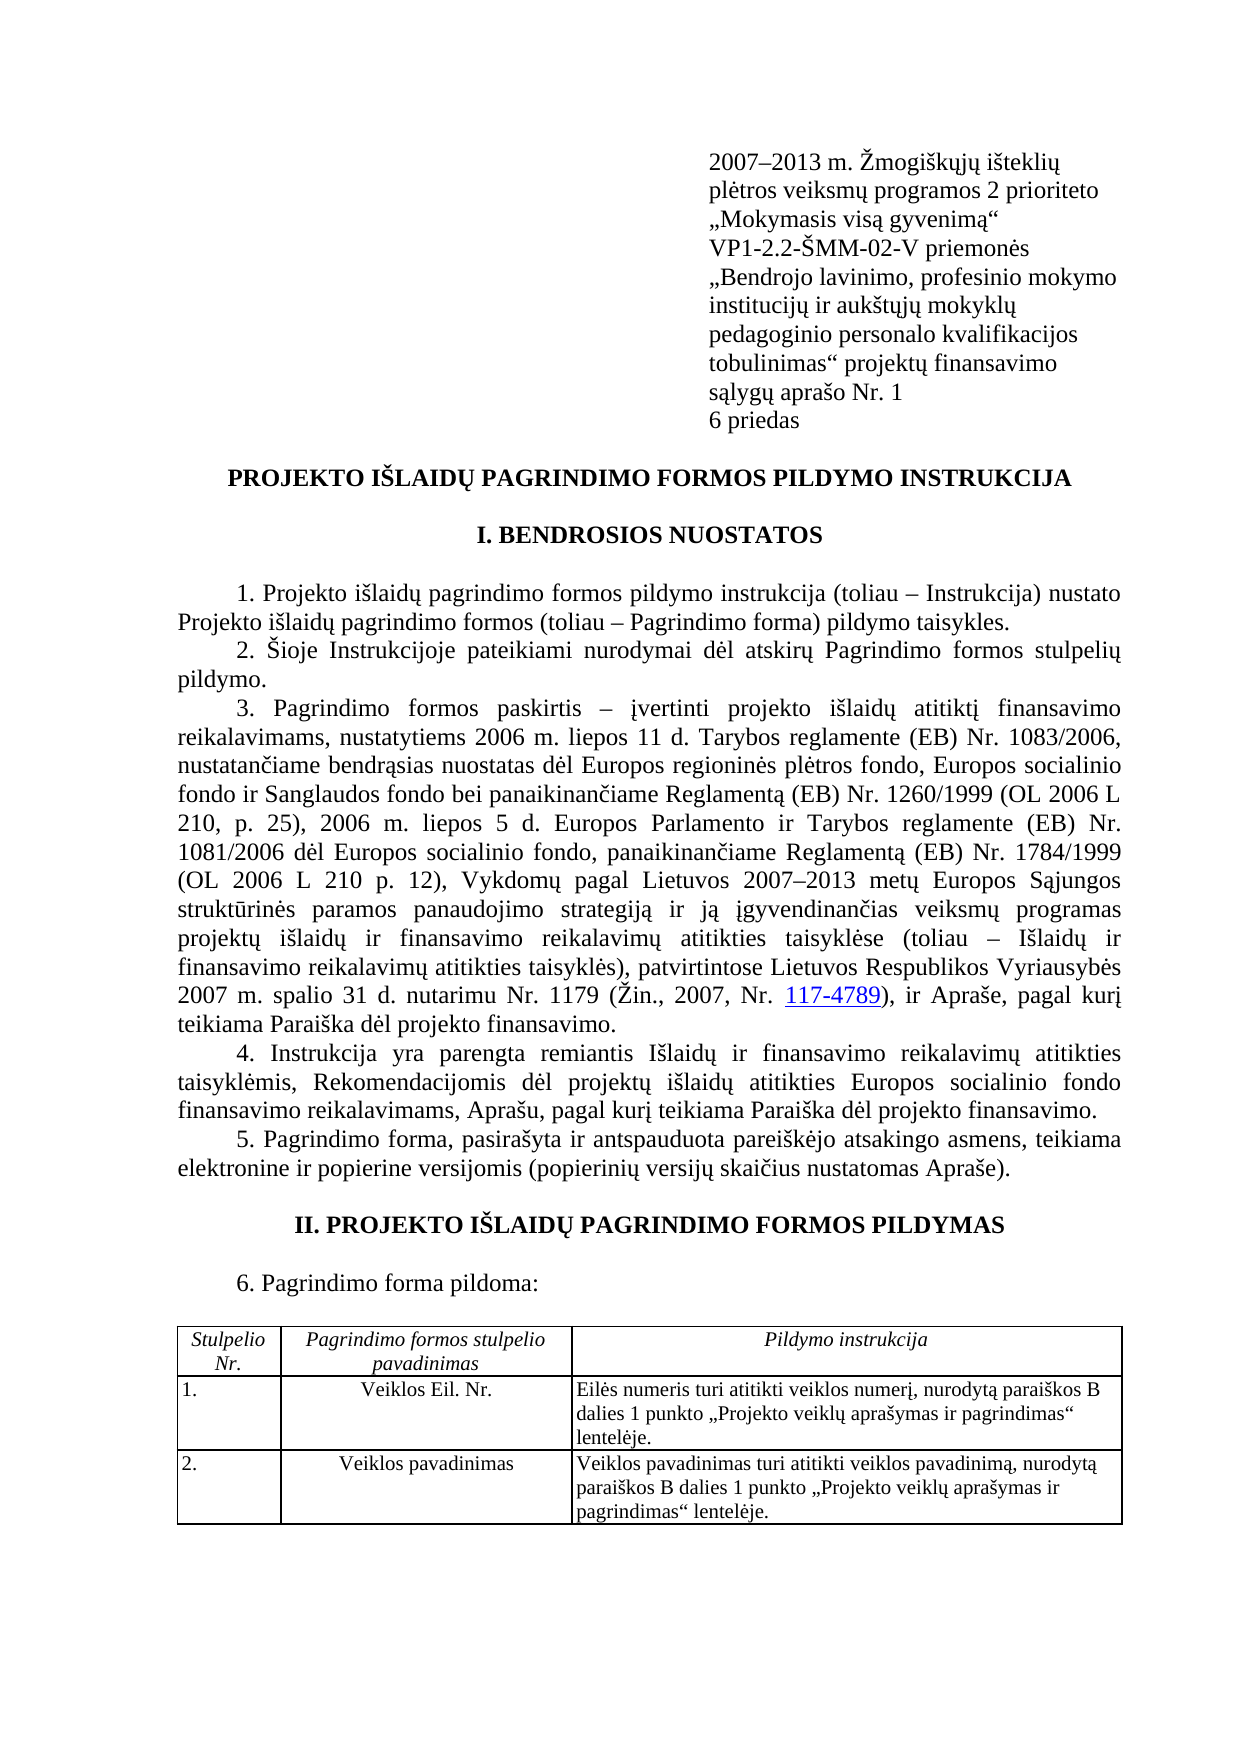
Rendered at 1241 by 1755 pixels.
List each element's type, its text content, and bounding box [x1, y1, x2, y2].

text 6 priedas [177, 406, 1122, 434]
text plėtros veiksmų programos 2 prioriteto [177, 176, 1122, 204]
text pedagoginio personalo kvalifikacijos [177, 319, 1122, 348]
table_cell 2. [178, 1451, 280, 1523]
table_header Pagrindimo formos stulpelio pavadinimas [282, 1327, 571, 1375]
table_cell Veiklos pavadinimas turi atitikti veiklos pavadinimą, nurodytą paraiškos B dalies 1 punkto „Projekto veiklų aprašymas ir pagrindimas“ lentelėje. [573, 1451, 1121, 1523]
table_header Stulpelio Nr. [178, 1327, 280, 1375]
text institucijų ir aukštųjų mokyklų [177, 291, 1122, 319]
text I. BENDROSIOS NUOSTATOS [177, 521, 1122, 549]
text II. PROJEKTO IŠLAIDŲ PAGRINDIMO FORMOS PILDYMAS [177, 1211, 1122, 1239]
text „Mokymasis visą gyvenimą“ [177, 204, 1122, 233]
table_cell Eilės numeris turi atitikti veiklos numerį, nurodytą paraiškos B dalies 1 punkto „Projekto veiklų aprašymas ir pagrindimas“ lentelėje. [573, 1377, 1121, 1449]
text 2. Šioje Instrukcijoje pateikiami nurodymai dėl atskirų Pagrindimo formos stulpelių pildymo. [177, 636, 1122, 693]
text sąlygų aprašo Nr. 1 [177, 377, 1122, 406]
text tobulinimas“ projektų finansavimo [177, 348, 1122, 377]
table_cell 1. [178, 1377, 280, 1449]
table_cell Veiklos Eil. Nr. [282, 1377, 571, 1449]
text 3. Pagrindimo formos paskirtis – įvertinti projekto išlaidų atitiktį finansavimo reikalavimams, nustatytiems 2006 m. liepos 11 d. Tarybos reglamente (EB) Nr. 1083/2006, nustatančiame bendrąsias nuostatas dėl Europos regioninės plėtros fondo, Europos socialinio fondo ir Sanglaudos fondo bei panaikinančiame Reglamentą (EB) Nr. 1260/1999 (OL 2006 L 210, p. 25), 2006 m. liepos 5 d. Europos Parlamento ir Tarybos reglamente (EB) Nr. 1081/2006 dėl Europos socialinio fondo, panaikinančiame Reglamentą (EB) Nr. 1784/1999 (OL 2006 L 210 p. 12), Vykdomų pagal Lietuvos 2007–2013 metų Europos Sąjungos struktūrinės paramos panaudojimo strategiją ir ją įgyvendinančias veiksmų programas projektų išlaidų ir finansavimo reikalavimų atitikties taisyklėse (toliau – Išlaidų ir finansavimo reikalavimų atitikties taisyklės), patvirtintose Lietuvos Respublikos Vyriausybės 2007 m. spalio 31 d. nutarimu Nr. 1179 (Žin., 2007, Nr. 117-4789), ir Apraše, pagal kurį teikiama Paraiška dėl projekto finansavimo. [177, 693, 1122, 1038]
text 2007–2013 m. Žmogiškųjų išteklių [177, 147, 1122, 176]
text „Bendrojo lavinimo, profesinio mokymo [177, 262, 1122, 291]
table_header Pildymo instrukcija [573, 1327, 1121, 1375]
text PROJEKTO IŠLAIDŲ PAGRINDIMO FORMOS PILDYMO INSTRUKCIJA [177, 463, 1122, 492]
text 1. Projekto išlaidų pagrindimo formos pildymo instrukcija (toliau – Instrukcija) nustato Projekto išlaidų pagrindimo formos (toliau – Pagrindimo forma) pildymo taisykles. [177, 578, 1122, 636]
text 5. Pagrindimo forma, pasirašyta ir antspauduota pareiškėjo atsakingo asmens, teikiama elektronine ir popierine versijomis (popierinių versijų skaičius nustatomas Apraše). [177, 1124, 1122, 1182]
text 4. Instrukcija yra parengta remiantis Išlaidų ir finansavimo reikalavimų atitikties taisyklėmis, Rekomendacijomis dėl projektų išlaidų atitikties Europos socialinio fondo finansavimo reikalavimams, Aprašu, pagal kurį teikiama Paraiška dėl projekto finansavimo. [177, 1038, 1122, 1124]
text 6. Pagrindimo forma pildoma: [177, 1268, 1122, 1297]
text VP1-2.2-ŠMM-02-V priemonės [177, 233, 1122, 262]
table_cell Veiklos pavadinimas [282, 1451, 571, 1523]
